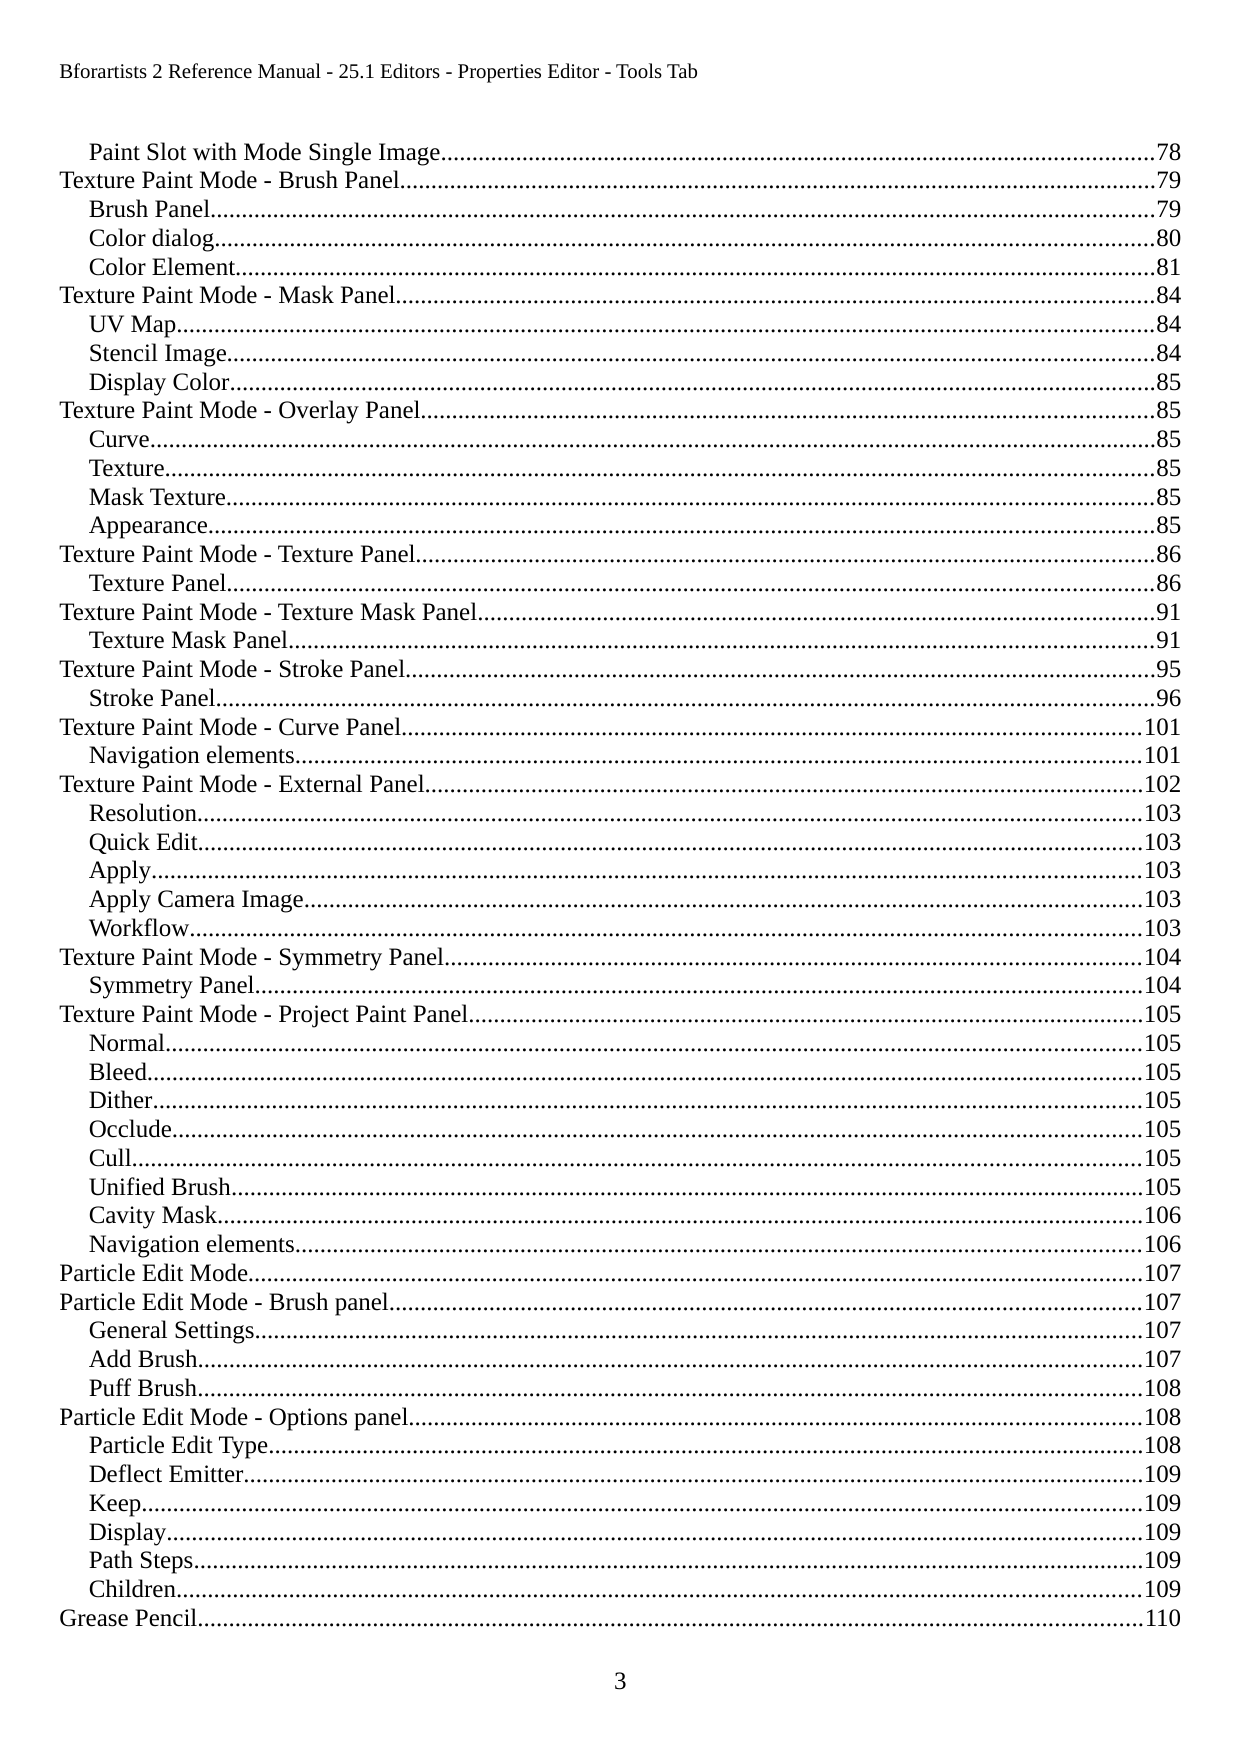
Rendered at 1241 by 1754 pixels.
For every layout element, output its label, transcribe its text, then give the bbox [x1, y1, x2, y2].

text Texture Mask Panel 91 [88, 625, 1181, 654]
text Add Brush 107 [88, 1344, 1181, 1373]
text Cull 105 [88, 1143, 1181, 1172]
text Color dialog 80 [88, 223, 1181, 252]
text Grease Pencil 110 [59, 1603, 1181, 1632]
text Deflect Emitter 109 [88, 1459, 1181, 1488]
text Mask Texture 85 [88, 482, 1181, 510]
text UV Map 84 [88, 309, 1181, 338]
text Symmetry Panel 104 [88, 970, 1181, 999]
text Texture Paint Mode - Stroke Panel 95 [59, 654, 1181, 683]
text Appearance 85 [88, 510, 1181, 539]
text Texture Paint Mode - Overlay Panel 85 [59, 395, 1181, 424]
text Display 109 [88, 1517, 1181, 1545]
text Resolution 103 [88, 798, 1181, 827]
text Particle Edit Type 108 [88, 1430, 1181, 1459]
text Particle Edit Mode 107 [59, 1258, 1181, 1287]
text Stencil Image 84 [88, 338, 1181, 367]
text Texture Paint Mode - Mask Panel 84 [59, 280, 1181, 309]
text Particle Edit Mode - Brush panel 107 [59, 1287, 1181, 1315]
text Bleed 105 [88, 1057, 1181, 1085]
text Display Color 85 [88, 367, 1181, 395]
text Workflow 103 [88, 913, 1181, 942]
text Paint Slot with Mode Single Image 78 [88, 137, 1181, 165]
text Dither 105 [88, 1085, 1181, 1114]
text Unified Brush 105 [88, 1172, 1181, 1200]
text Color Element 81 [88, 252, 1181, 280]
text Navigation elements 106 [88, 1229, 1181, 1258]
text Texture Paint Mode - Symmetry Panel 104 [59, 942, 1181, 970]
text Curve 85 [88, 424, 1181, 453]
text Texture Paint Mode - Texture Panel 86 [59, 539, 1181, 568]
text Texture Panel 86 [88, 568, 1181, 597]
text Texture 85 [88, 453, 1181, 482]
text Texture Paint Mode - Brush Panel 79 [59, 165, 1181, 194]
text Texture Paint Mode - Curve Panel 101 [59, 712, 1181, 740]
text Path Steps 109 [88, 1545, 1181, 1574]
text Texture Paint Mode - Texture Mask Panel 91 [59, 597, 1181, 625]
text Navigation elements 101 [88, 740, 1181, 769]
text Apply 103 [88, 855, 1181, 884]
text Texture Paint Mode - Project Paint Panel 105 [59, 999, 1181, 1028]
text Texture Paint Mode - External Panel 102 [59, 769, 1181, 798]
text Puff Brush 108 [88, 1373, 1181, 1402]
text Apply Camera Image 103 [88, 884, 1181, 913]
text Stroke Panel 96 [88, 683, 1181, 712]
text Occlude 105 [88, 1114, 1181, 1143]
text Brush Panel 79 [88, 194, 1181, 223]
text Keep 109 [88, 1488, 1181, 1517]
text Normal 105 [88, 1028, 1181, 1057]
text Quick Edit 103 [88, 827, 1181, 855]
text General Settings 107 [88, 1315, 1181, 1344]
text Cavity Mask 106 [88, 1200, 1181, 1229]
text Particle Edit Mode - Options panel 108 [59, 1402, 1181, 1430]
text Children 109 [88, 1574, 1181, 1603]
